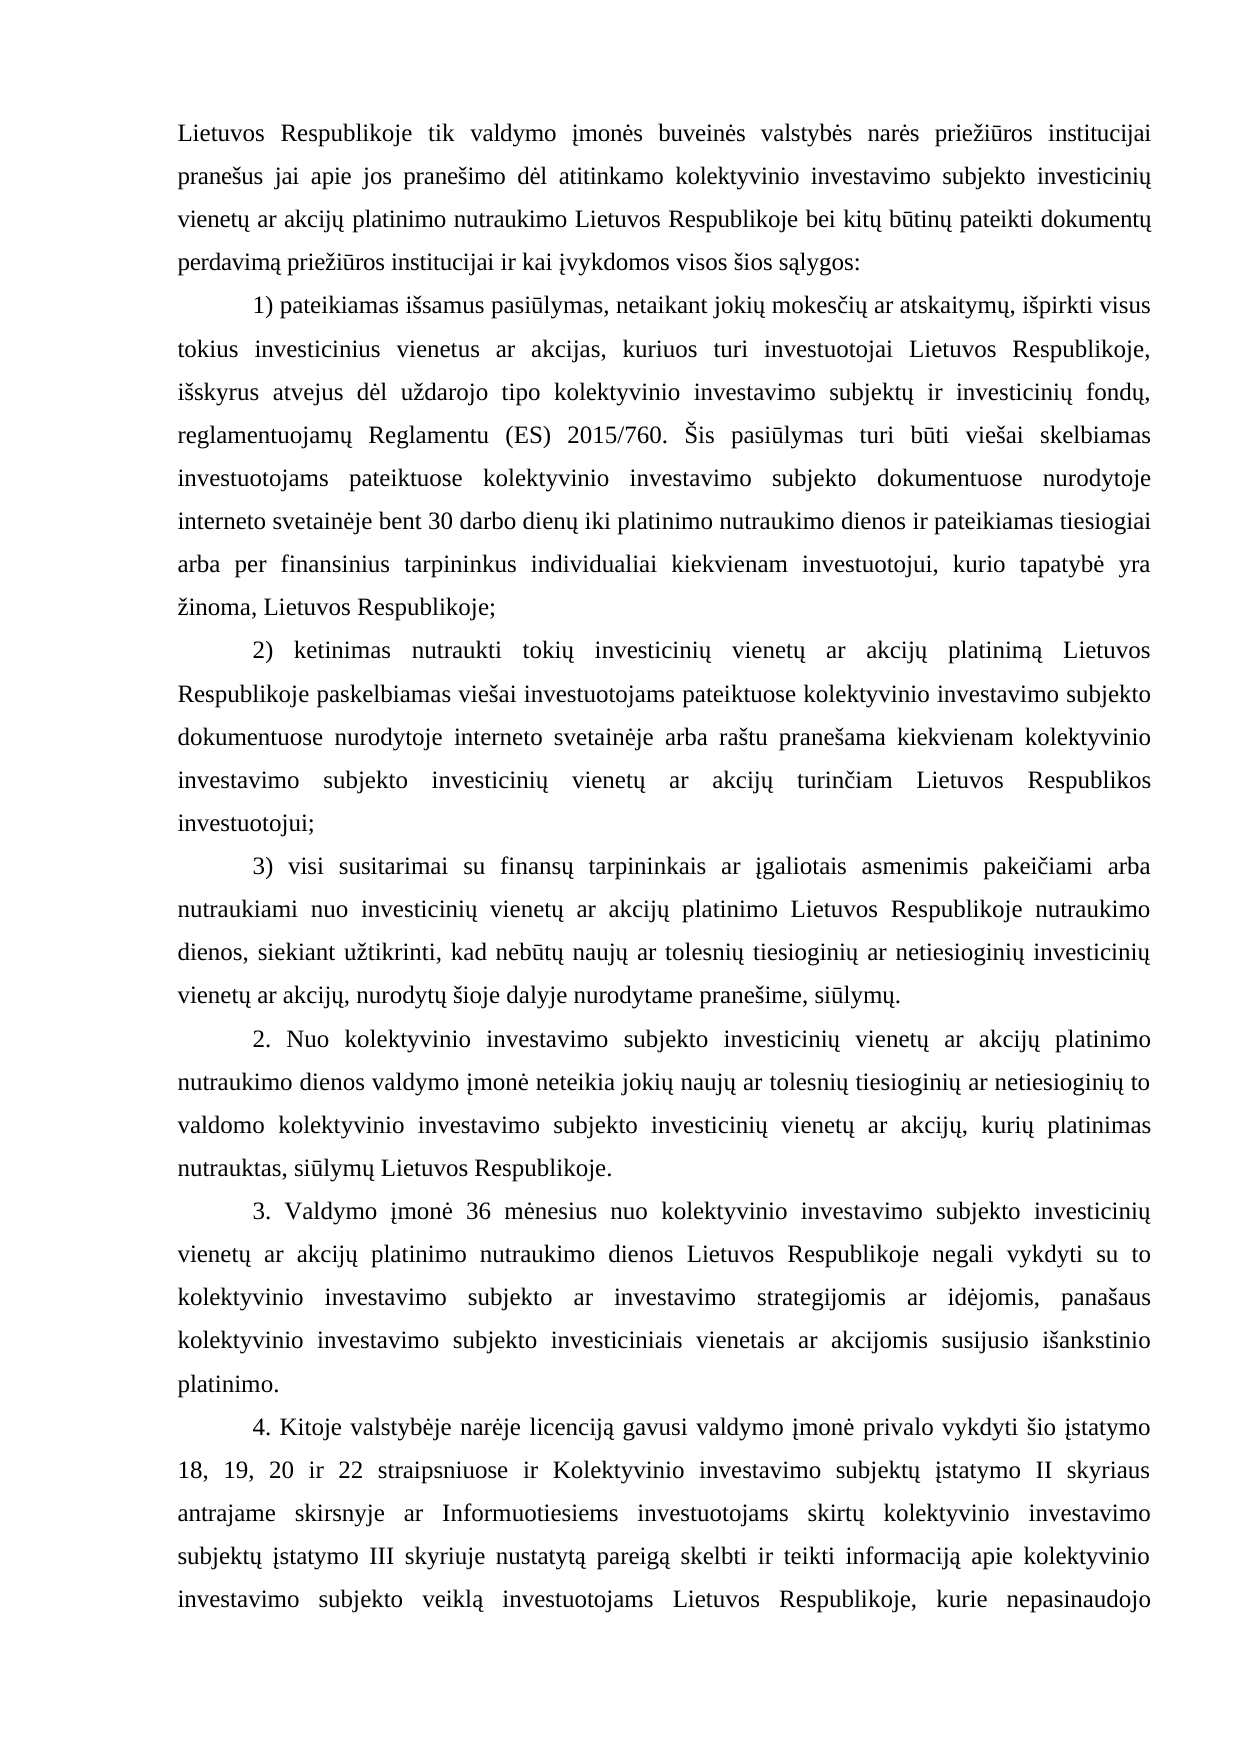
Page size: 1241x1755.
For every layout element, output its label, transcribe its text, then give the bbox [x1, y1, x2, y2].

text Lietuvos Respublikoje tik valdymo įmonės buveinės valstybės narės priežiūros institucijai pranešus jai apie jos pranešimo dėl atitinkamo kolektyvinio investavimo subjekto investicinių vienetų ar akcijų platinimo nutraukimo Lietuvos Respublikoje bei kitų būtinų pateikti dokumentų perdavimą priežiūros institucijai ir kai įvykdomos visos šios sąlygos: [177, 118, 1152, 276]
text 2. Nuo kolektyvinio investavimo subjekto investicinių vienetų ar akcijų platinimo nutraukimo dienos valdymo įmonė neteikia jokių naujų ar tolesnių tiesioginių ar netiesioginių to valdomo kolektyvinio investavimo subjekto investicinių vienetų ar akcijų, kurių platinimas nutrauktas, siūlymų Lietuvos Respublikoje. [177, 1024, 1152, 1182]
text 3. Valdymo įmonė 36 mėnesius nuo kolektyvinio investavimo subjekto investicinių vienetų ar akcijų platinimo nutraukimo dienos Lietuvos Respublikoje negali vykdyti su to kolektyvinio investavimo subjekto ar investavimo strategijomis ar idėjomis, panašaus kolektyvinio investavimo subjekto investiciniais vienetais ar akcijomis susijusio išankstinio platinimo. [177, 1196, 1152, 1397]
text 2) ketinimas nutraukti tokių investicinių vienetų ar akcijų platinimą Lietuvos Respublikoje paskelbiamas viešai investuotojams pateiktuose kolektyvinio investavimo subjekto dokumentuose nurodytoje interneto svetainėje arba raštu pranešama kiekvienam kolektyvinio investavimo subjekto investicinių vienetų ar akcijų turinčiam Lietuvos Respublikos investuotojui; [177, 636, 1152, 837]
text 4. Kitoje valstybėje narėje licenciją gavusi valdymo įmonė privalo vykdyti šio įstatymo 18, 19, 20 ir 22 straipsniuose ir Kolektyvinio investavimo subjektų įstatymo II skyriaus antrajame skirsnyje ar Informuotiesiems investuotojams skirtų kolektyvinio investavimo subjektų įstatymo III skyriuje nustatytą pareigą skelbti ir teikti informaciją apie kolektyvinio investavimo subjekto veiklą investuotojams Lietuvos Respublikoje, kurie nepasinaudojo [177, 1412, 1152, 1613]
text 3) visi susitarimai su finansų tarpininkais ar įgaliotais asmenimis pakeičiami arba nutraukiami nuo investicinių vienetų ar akcijų platinimo Lietuvos Respublikoje nutraukimo dienos, siekiant užtikrinti, kad nebūtų naujų ar tolesnių tiesioginių ar netiesioginių investicinių vienetų ar akcijų, nurodytų šioje dalyje nurodytame pranešime, siūlymų. [177, 851, 1152, 1009]
text 1) pateikiamas išsamus pasiūlymas, netaikant jokių mokesčių ar atskaitymų, išpirkti visus tokius investicinius vienetus ar akcijas, kuriuos turi investuotojai Lietuvos Respublikoje, išskyrus atvejus dėl uždarojo tipo kolektyvinio investavimo subjektų ir investicinių fondų, reglamentuojamų Reglamentu (ES) 2015/760. Šis pasiūlymas turi būti viešai skelbiamas investuotojams pateiktuose kolektyvinio investavimo subjekto dokumentuose nurodytoje interneto svetainėje bent 30 darbo dienų iki platinimo nutraukimo dienos ir pateikiamas tiesiogiai arba per finansinius tarpininkus individualiai kiekvienam investuotojui, kurio tapatybė yra žinoma, Lietuvos Respublikoje; [177, 291, 1152, 621]
